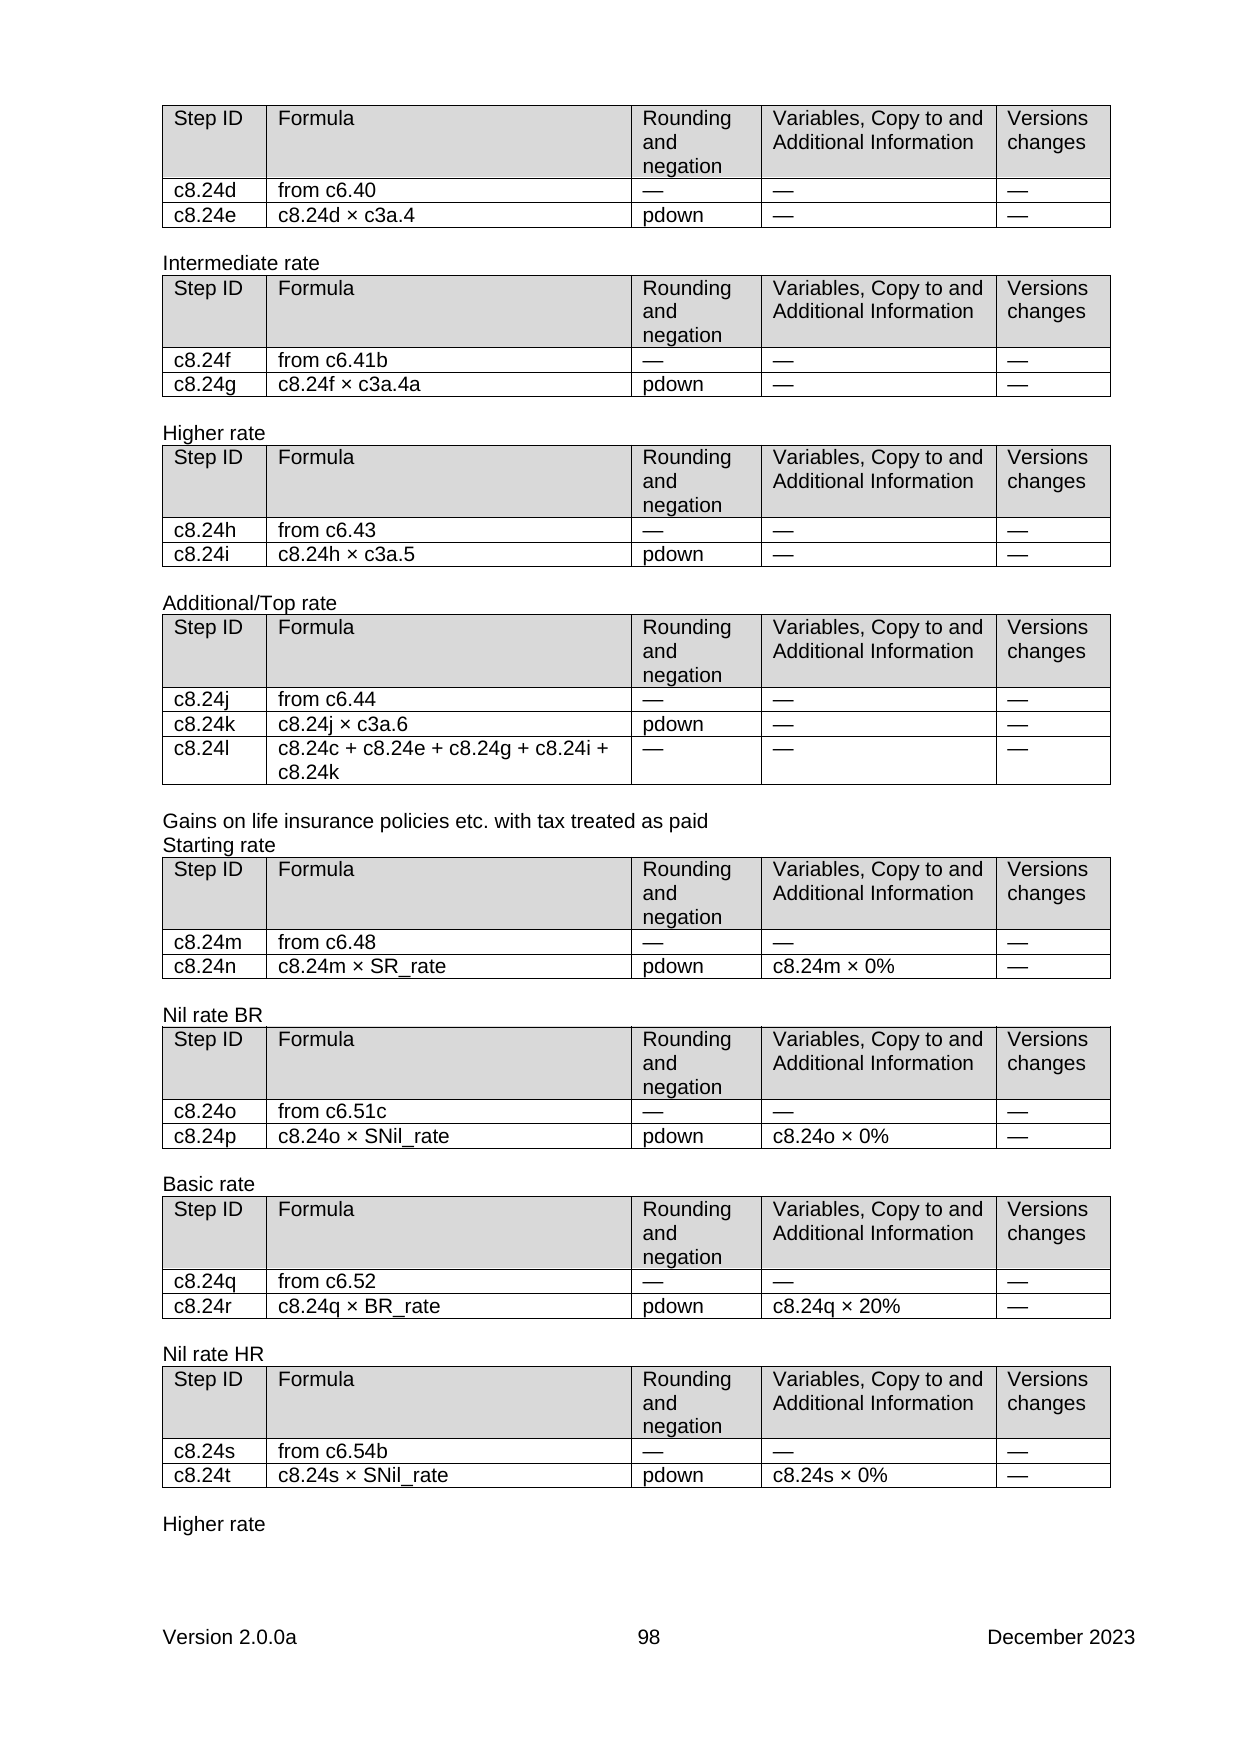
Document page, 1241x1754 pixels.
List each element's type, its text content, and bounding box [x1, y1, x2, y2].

table_header Versions changes [997, 858, 1110, 929]
table_cell — [997, 737, 1110, 784]
table_cell pdown [632, 203, 761, 226]
text Nil rate HR [162, 1342, 1135, 1366]
table_cell c8.24s × SNil_rate [267, 1464, 631, 1487]
table_cell — [997, 1294, 1110, 1317]
table_cell — [632, 1100, 761, 1123]
table_header Rounding and negation [632, 106, 761, 177]
table_header Rounding and negation [632, 446, 761, 517]
table_header Step ID [163, 446, 266, 517]
table_cell — [632, 688, 761, 711]
table_cell — [997, 712, 1110, 736]
table_header Step ID [163, 615, 266, 687]
table_cell pdown [632, 543, 761, 566]
table_header Versions changes [997, 1197, 1110, 1268]
table_header Rounding and negation [632, 858, 761, 929]
table_cell pdown [632, 955, 761, 978]
table_cell — [997, 348, 1110, 372]
table_header Step ID [163, 1028, 266, 1099]
table_cell — [762, 543, 996, 566]
table_header Step ID [163, 1367, 266, 1438]
table_header Variables, Copy to and Additional Information [762, 1367, 996, 1438]
table_cell — [762, 737, 996, 784]
table_header Versions changes [997, 1367, 1110, 1438]
table_cell — [632, 737, 761, 784]
text Additional/Top rate [162, 590, 1135, 614]
table_cell — [762, 348, 996, 372]
table_header Versions changes [997, 1028, 1110, 1099]
table_cell — [997, 203, 1110, 226]
text Intermediate rate [162, 251, 1135, 275]
table_cell c8.24d × c3a.4 [267, 203, 631, 226]
table_header Rounding and negation [632, 615, 761, 687]
table_cell — [762, 179, 996, 202]
table_cell from c6.52 [267, 1270, 631, 1293]
table_header Formula [267, 615, 631, 687]
table_cell c8.24q × 20% [762, 1294, 996, 1317]
table_cell pdown [632, 1294, 761, 1317]
table_header Versions changes [997, 106, 1110, 177]
table_cell c8.24q [163, 1270, 266, 1293]
table_header Step ID [163, 276, 266, 347]
table_cell c8.24o × 0% [762, 1124, 996, 1148]
table_header Formula [267, 1028, 631, 1099]
table_cell — [997, 1270, 1110, 1293]
table_header Step ID [163, 1197, 266, 1268]
table_cell — [997, 518, 1110, 541]
table_cell — [997, 688, 1110, 711]
table_cell pdown [632, 1464, 761, 1487]
table_cell — [632, 348, 761, 372]
text Nil rate BR [162, 1002, 1135, 1026]
table_cell — [762, 373, 996, 396]
table_cell — [762, 1439, 996, 1463]
table_cell c8.24h × c3a.5 [267, 543, 631, 566]
table_header Step ID [163, 858, 266, 929]
text Gains on life insurance policies etc. with tax treated as paid [162, 809, 1135, 833]
table_cell — [997, 1124, 1110, 1148]
text Starting rate [162, 833, 1135, 857]
table_cell — [997, 373, 1110, 396]
table_header Variables, Copy to and Additional Information [762, 1197, 996, 1268]
table_cell c8.24c + c8.24e + c8.24g + c8.24i + c8.24k [267, 737, 631, 784]
table_header Variables, Copy to and Additional Information [762, 858, 996, 929]
table_header Rounding and negation [632, 1197, 761, 1268]
table_cell — [762, 688, 996, 711]
table_cell — [997, 955, 1110, 978]
table_cell c8.24s × 0% [762, 1464, 996, 1487]
table_cell c8.24o [163, 1100, 266, 1123]
table_cell c8.24e [163, 203, 266, 226]
table_cell — [762, 203, 996, 226]
text Higher rate [162, 1512, 1135, 1536]
table_cell c8.24t [163, 1464, 266, 1487]
table_cell — [632, 930, 761, 953]
table_header Formula [267, 1367, 631, 1438]
table_cell c8.24m × SR_rate [267, 955, 631, 978]
table_cell c8.24f × c3a.4a [267, 373, 631, 396]
table_cell c8.24m × 0% [762, 955, 996, 978]
table_cell — [997, 1100, 1110, 1123]
table_cell — [632, 518, 761, 541]
table_cell — [632, 1270, 761, 1293]
table_header Rounding and negation [632, 1028, 761, 1099]
table_header Variables, Copy to and Additional Information [762, 106, 996, 177]
table_cell c8.24s [163, 1439, 266, 1463]
table_header Formula [267, 276, 631, 347]
table_cell c8.24i [163, 543, 266, 566]
table_header Variables, Copy to and Additional Information [762, 1028, 996, 1099]
table_cell — [997, 930, 1110, 953]
table_cell from c6.43 [267, 518, 631, 541]
table_cell c8.24d [163, 179, 266, 202]
table_header Step ID [163, 106, 266, 177]
table_cell — [762, 1270, 996, 1293]
table_cell — [762, 930, 996, 953]
table_header Versions changes [997, 615, 1110, 687]
table_cell from c6.54b [267, 1439, 631, 1463]
table_header Rounding and negation [632, 1367, 761, 1438]
table_cell c8.24o × SNil_rate [267, 1124, 631, 1148]
table_cell c8.24j [163, 688, 266, 711]
table_header Variables, Copy to and Additional Information [762, 276, 996, 347]
table_cell — [997, 543, 1110, 566]
table_cell c8.24g [163, 373, 266, 396]
table_cell — [762, 1100, 996, 1123]
table_cell pdown [632, 373, 761, 396]
table_header Formula [267, 106, 631, 177]
table_cell c8.24n [163, 955, 266, 978]
table_cell — [762, 712, 996, 736]
table_header Formula [267, 446, 631, 517]
table_cell c8.24f [163, 348, 266, 372]
table_cell c8.24k [163, 712, 266, 736]
table_cell — [632, 1439, 761, 1463]
table_cell from c6.44 [267, 688, 631, 711]
table_header Variables, Copy to and Additional Information [762, 446, 996, 517]
table_cell — [762, 518, 996, 541]
table_cell — [997, 179, 1110, 202]
table_cell — [997, 1439, 1110, 1463]
table_header Versions changes [997, 276, 1110, 347]
table_cell from c6.48 [267, 930, 631, 953]
table_cell c8.24p [163, 1124, 266, 1148]
table_cell from c6.41b [267, 348, 631, 372]
table_header Versions changes [997, 446, 1110, 517]
table_cell c8.24h [163, 518, 266, 541]
table_cell from c6.40 [267, 179, 631, 202]
table_cell from c6.51c [267, 1100, 631, 1123]
text Higher rate [162, 421, 1135, 444]
table_cell c8.24m [163, 930, 266, 953]
table_cell c8.24l [163, 737, 266, 784]
table_cell c8.24r [163, 1294, 266, 1317]
table_header Formula [267, 858, 631, 929]
table_header Rounding and negation [632, 276, 761, 347]
table_cell pdown [632, 1124, 761, 1148]
table_header Variables, Copy to and Additional Information [762, 615, 996, 687]
table_cell c8.24q × BR_rate [267, 1294, 631, 1317]
table_header Formula [267, 1197, 631, 1268]
table_cell — [632, 179, 761, 202]
table_cell — [997, 1464, 1110, 1487]
table_cell c8.24j × c3a.6 [267, 712, 631, 736]
text Basic rate [162, 1172, 1135, 1196]
table_cell pdown [632, 712, 761, 736]
